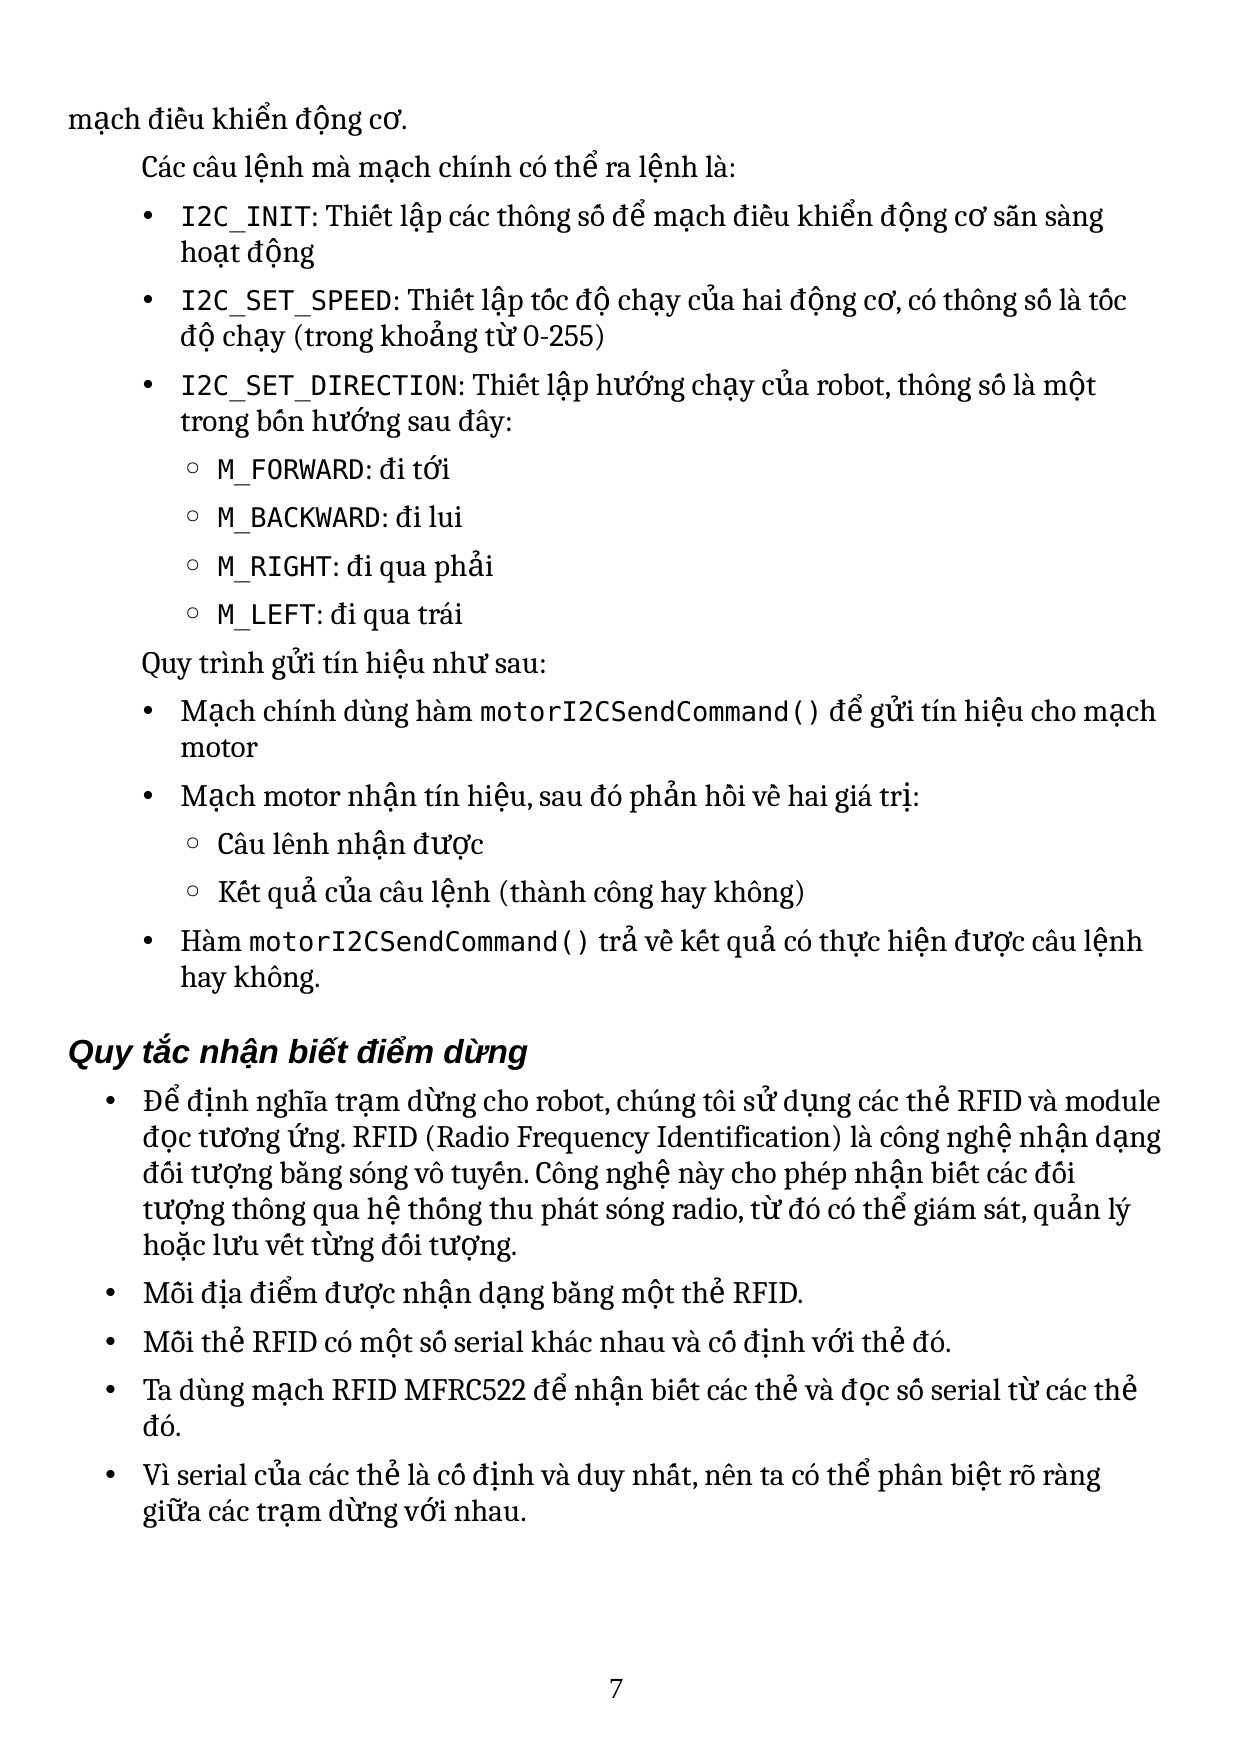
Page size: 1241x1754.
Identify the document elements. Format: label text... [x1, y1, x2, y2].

list Câu lênh nhận được [180, 826, 1164, 862]
list Vì serial của các thẻ là cố định và duy nhất, nên ta có thể phân biệt rõ ràng giữa các trạm dừng với nhau. [105, 1457, 1164, 1529]
list Mạch motor nhận tín hiệu, sau đó phản hồi về hai giá trị: [143, 778, 1164, 814]
list I2C_SET_DIRECTION: Thiết lập hướng chạy của robot, thông số là một trong bốn hướng sau đây: [143, 367, 1164, 439]
list Để định nghĩa trạm dừng cho robot, chúng tôi sử dụng các thẻ RFID và module đọc tương ứng. RFID (Radio Frequency Identification) là công nghệ nhận dạng đối tượng bằng sóng vô tuyến. Công nghệ này cho phép nhận biết các đối tượng thông qua hệ thống thu phát sóng radio, từ đó có thể giám sát, quản lý hoặc lưu vết từng đối tượng. [105, 1083, 1164, 1263]
list M_FORWARD: đi tới [180, 451, 1164, 487]
text Các câu lệnh mà mạch chính có thể ra lệnh là: [68, 150, 1164, 186]
list M_LEFT: đi qua trái [180, 597, 1164, 632]
list Mỗi thẻ RFID có một số serial khác nhau và cố định với thẻ đó. [105, 1324, 1164, 1360]
list Mạch chính dùng hàm motorI2CSendCommand() để gửi tín hiệu cho mạch motor [143, 693, 1164, 765]
list Kết quả của câu lệnh (thành công hay không) [180, 875, 1164, 911]
list Ta dùng mạch RFID MFRC522 để nhận biết các thẻ và đọc số serial từ các thẻ đó. [105, 1372, 1164, 1444]
list Mỗi địa điểm được nhận dạng bằng một thẻ RFID. [105, 1276, 1164, 1312]
text mạch điều khiển động cơ. [68, 101, 1164, 137]
list M_BACKWARD: đi lui [180, 500, 1164, 536]
list I2C_SET_SPEED: Thiết lập tốc độ chạy của hai động cơ, có thông số là tốc độ chạy (trong khoảng từ 0-255) [143, 282, 1164, 354]
subtitle Quy tắc nhận biết điểm dừng [68, 1032, 1164, 1071]
list Hàm motorI2CSendCommand() trả về kết quả có thực hiện được câu lệnh hay không. [143, 923, 1164, 995]
list I2C_INIT: Thiết lập các thông số để mạch điều khiển động cơ sẵn sàng hoạt động [143, 198, 1164, 270]
list M_RIGHT: đi qua phải [180, 548, 1164, 584]
text Quy trình gửi tín hiệu như sau: [68, 645, 1164, 681]
